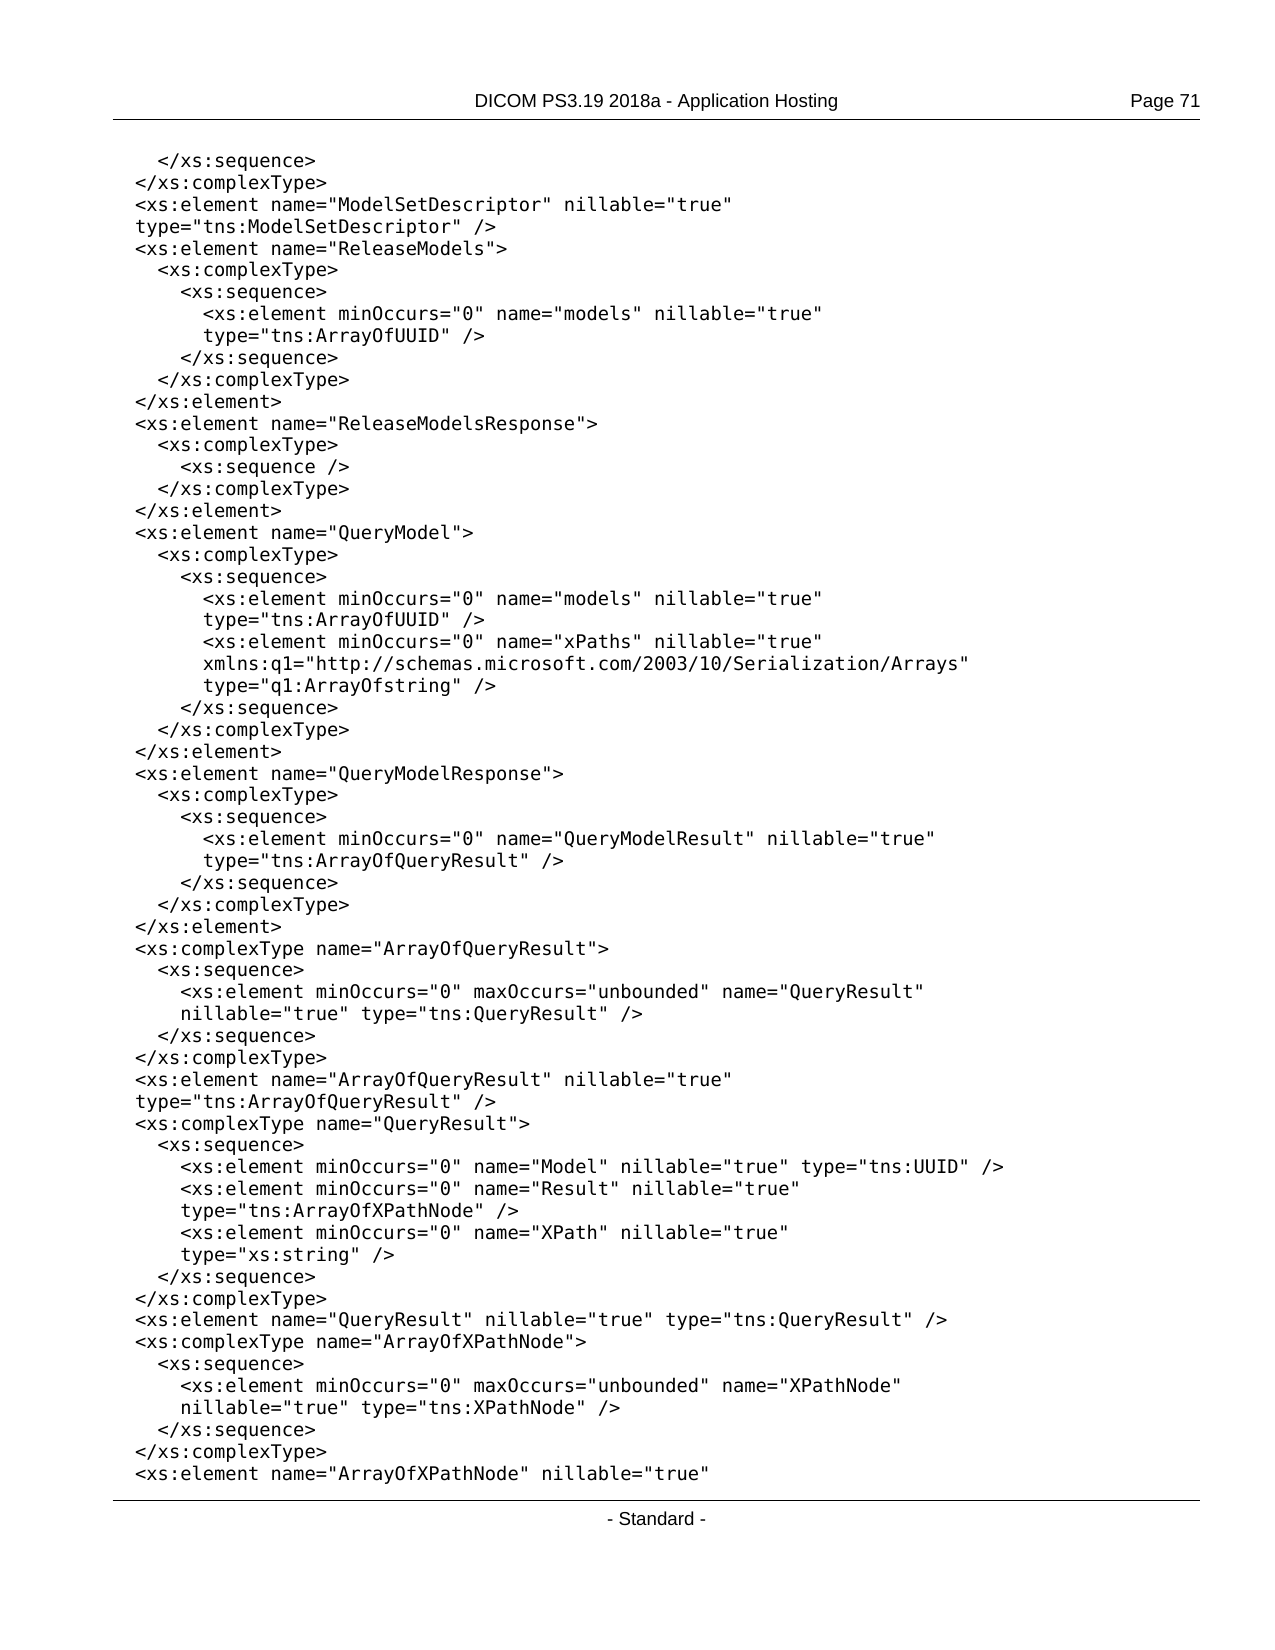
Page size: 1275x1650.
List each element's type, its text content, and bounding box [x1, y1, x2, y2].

text </xs:sequence> </xs:complexType> <xs:element name="ModelSetDescriptor" nillable="true" type="tns:ModelSetDescriptor" /> <xs:element name="ReleaseModels"> <xs:complexType> <xs:sequence> <xs:element minOccurs="0" name="models" nillable="true" type="tns:ArrayOfUUID" /> </xs:sequence> </xs:complexType> </xs:element> <xs:element name="ReleaseModelsResponse"> <xs:complexType> <xs:sequence /> </xs:complexType> </xs:element> <xs:element name="QueryModel"> <xs:complexType> <xs:sequence> <xs:element minOccurs="0" name="models" nillable="true" type="tns:ArrayOfUUID" /> <xs:element minOccurs="0" name="xPaths" nillable="true" xmlns:q1="http://schemas.microsoft.com/2003/10/Serialization/Arrays" type="q1:ArrayOfstring" /> </xs:sequence> </xs:complexType> </xs:element> <xs:element name="QueryModelResponse"> <xs:complexType> <xs:sequence> <xs:element minOccurs="0" name="QueryModelResult" nillable="true" type="tns:ArrayOfQueryResult" /> </xs:sequence> </xs:complexType> </xs:element> <xs:complexType name="ArrayOfQueryResult"> <xs:sequence> <xs:element minOccurs="0" maxOccurs="unbounded" name="QueryResult" nillable="true" type="tns:QueryResult" /> </xs:sequence> </xs:complexType> <xs:element name="ArrayOfQueryResult" nillable="true" type="tns:ArrayOfQueryResult" /> <xs:complexType name="QueryResult"> <xs:sequence> <xs:element minOccurs="0" name="Model" nillable="true" type="tns:UUID" /> <xs:element minOccurs="0" name="Result" nillable="true" type="tns:ArrayOfXPathNode" /> <xs:element minOccurs="0" name="XPath" nillable="true" type="xs:string" /> </xs:sequence> </xs:complexType> <xs:element name="QueryResult" nillable="true" type="tns:QueryResult" /> <xs:complexType name="ArrayOfXPathNode"> <xs:sequence> <xs:element minOccurs="0" maxOccurs="unbounded" name="XPathNode" nillable="true" type="tns:XPathNode" /> </xs:sequence> </xs:complexType> <xs:element name="ArrayOfXPathNode" nillable="true" [112, 150, 1200, 1484]
